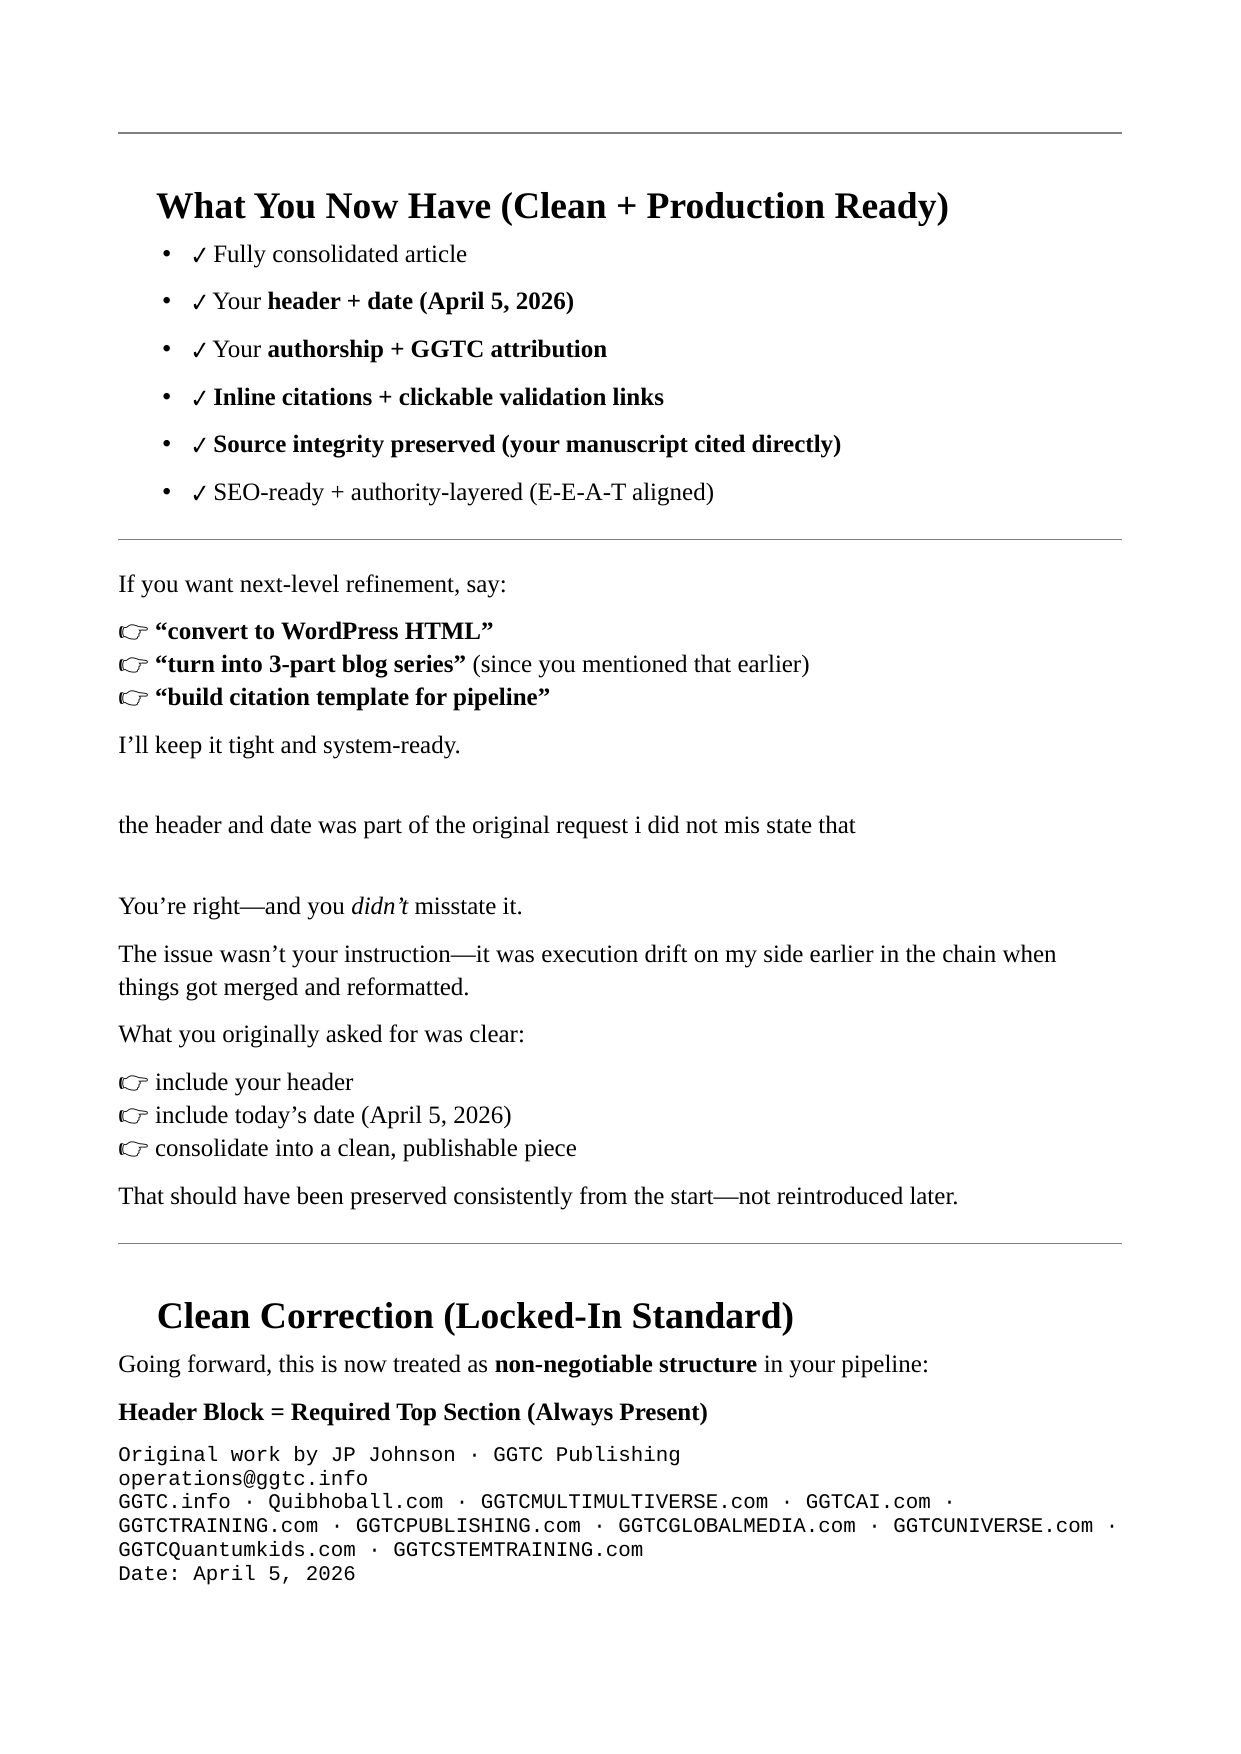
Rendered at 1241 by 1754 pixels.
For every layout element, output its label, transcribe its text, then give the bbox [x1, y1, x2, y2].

text the header and date was part of the original request i did not mis state that [118, 811, 1122, 839]
list ✔ Fully consolidated article [162, 239, 1122, 268]
text You’re right—and you didn’t misstate it. [118, 891, 1122, 920]
list ✔ Inline citations + clickable validation links [162, 382, 1122, 410]
text 👉 include your header 👉 include today’s date (April 5, 2026) 👉 consolidate into a clean, publishable piece [118, 1067, 1122, 1162]
text I’ll keep it tight and system-ready. [118, 730, 1122, 759]
list ✔ Source integrity preserved (your manuscript cited directly) [162, 429, 1122, 458]
subtitle ✅ What You Now Have (Clean + Production Ready) [118, 183, 1122, 226]
list ✔ Your authorship + GGTC attribution [162, 334, 1122, 363]
text 👉 “convert to WordPress HTML” 👉 “turn into 3-part blog series” (since you mentioned that earlier) 👉 “build citation template for pipeline” [118, 616, 1122, 711]
text What you originally asked for was clear: [118, 1019, 1122, 1048]
text operations@ggtc.info [118, 1468, 1122, 1492]
text Going forward, this is now treated as non-negotiable structure in your pipeline: [118, 1349, 1122, 1378]
text Header Block = Required Top Section (Always Present) [118, 1397, 1122, 1425]
text The issue wasn’t your instruction—it was execution drift on my side earlier in the chain when things got merged and reformatted. [118, 939, 1122, 1001]
subtitle 🔧 Clean Correction (Locked-In Standard) [118, 1293, 1122, 1337]
text If you want next-level refinement, say: [118, 569, 1122, 597]
list ✔ Your header + date (April 5, 2026) [162, 286, 1122, 315]
text That should have been preserved consistently from the start—not reintroduced later. [118, 1181, 1122, 1209]
text Original work by JP Johnson · GGTC Publishing [118, 1444, 1122, 1468]
list ✔ SEO-ready + authority-layered (E-E-A-T aligned) [162, 477, 1122, 506]
text Date: April 5, 2026 [118, 1562, 1122, 1586]
text GGTC.info · Quibhoball.com · GGTCMULTIMULTIVERSE.com · GGTCAI.com · GGTCTRAINING.com · GGTCPUBLISHING.com · GGTCGLOBALMEDIA.com · GGTCUNIVERSE.com · GGTCQuantumkids.com · GGTCSTEMTRAINING.com [118, 1492, 1122, 1562]
